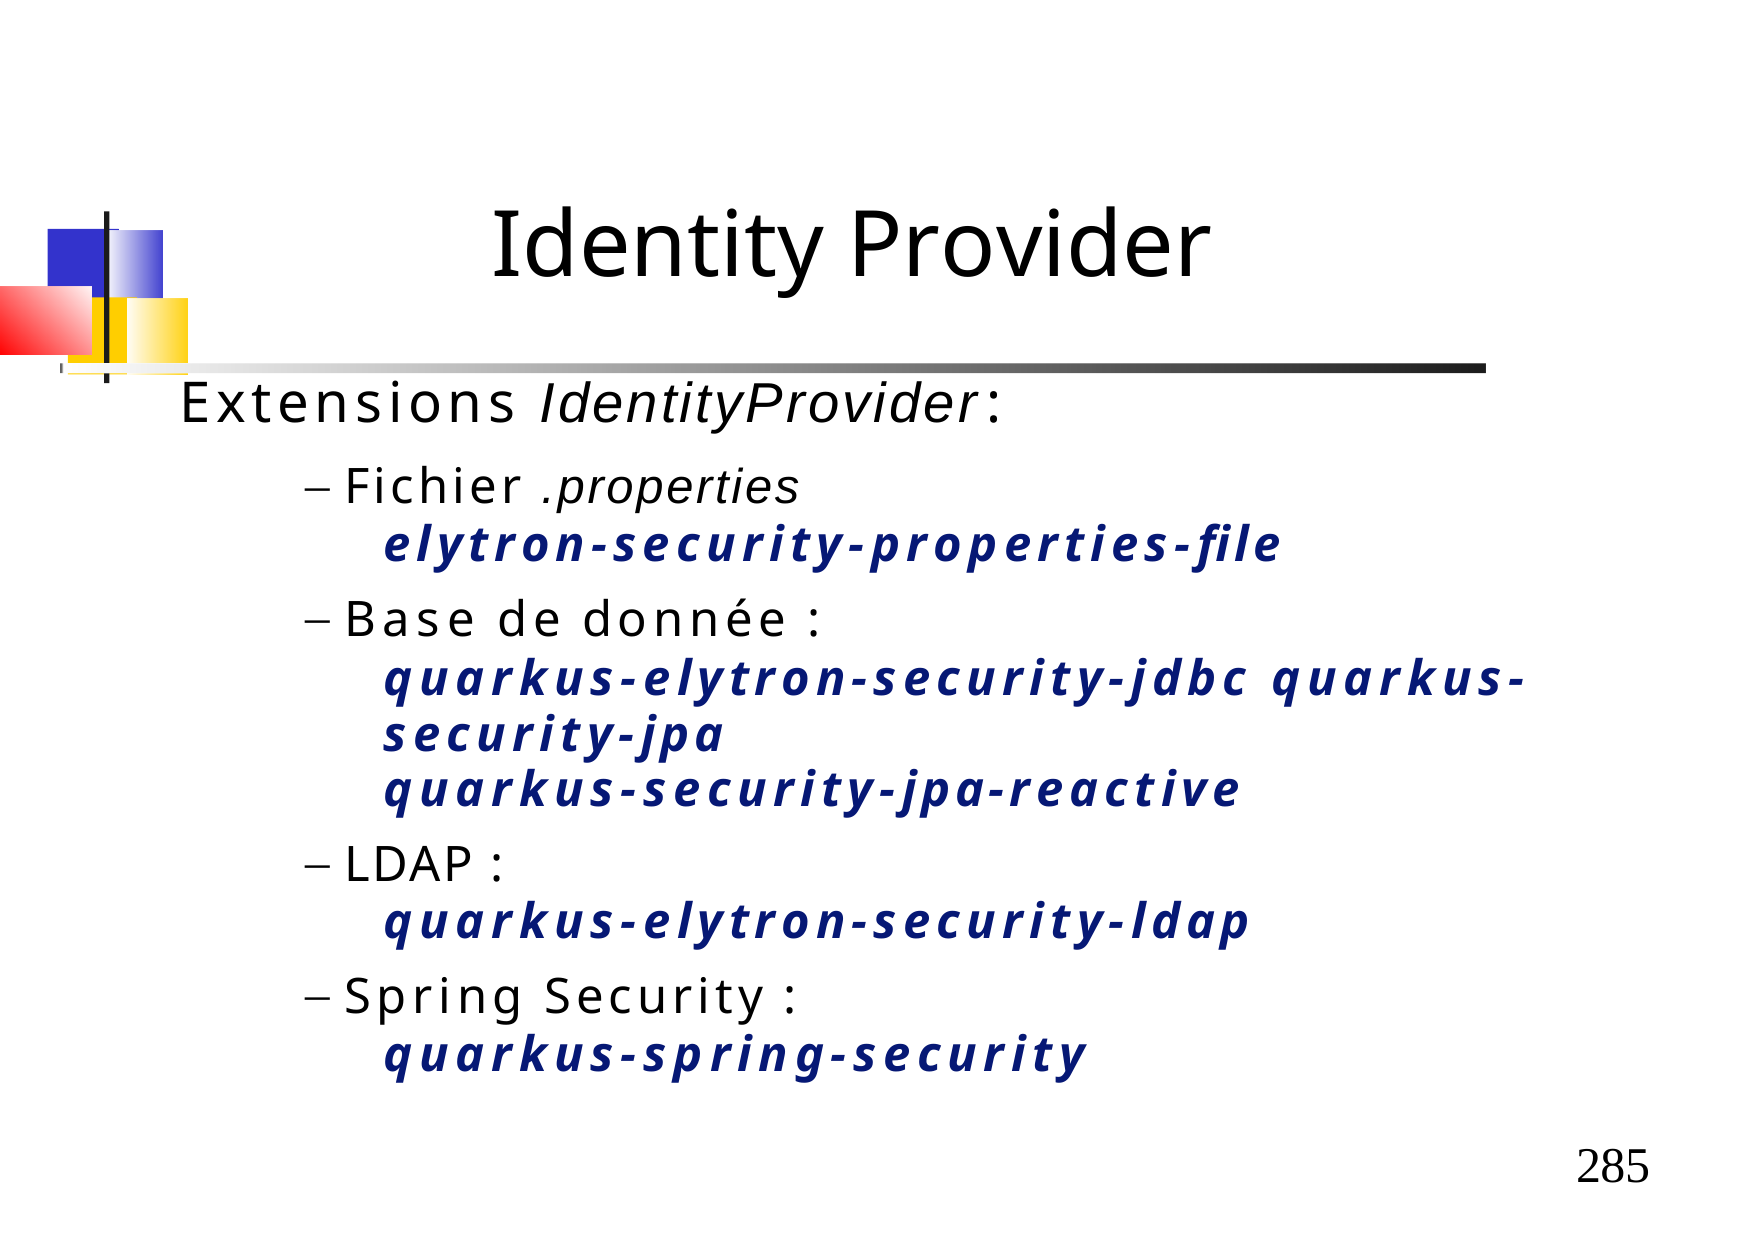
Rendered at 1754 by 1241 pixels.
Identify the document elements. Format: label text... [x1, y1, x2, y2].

picture [0, 285, 92, 355]
picture [60, 229, 179, 384]
slide_number 285 [1569, 1135, 1660, 1241]
title Identity Provider [179, 183, 1564, 338]
text_box Extensions IdentityProvider : Fichier .properties elytron-security-properties-file Base de donnée : quarkus-elytron-security-jdbc quarkus-security-jpa quarkus-security-jpa-reactive LDAP : quarkus-elytron-security-ldap Spring Security : quarkus-spring-security [177, 338, 1632, 1082]
